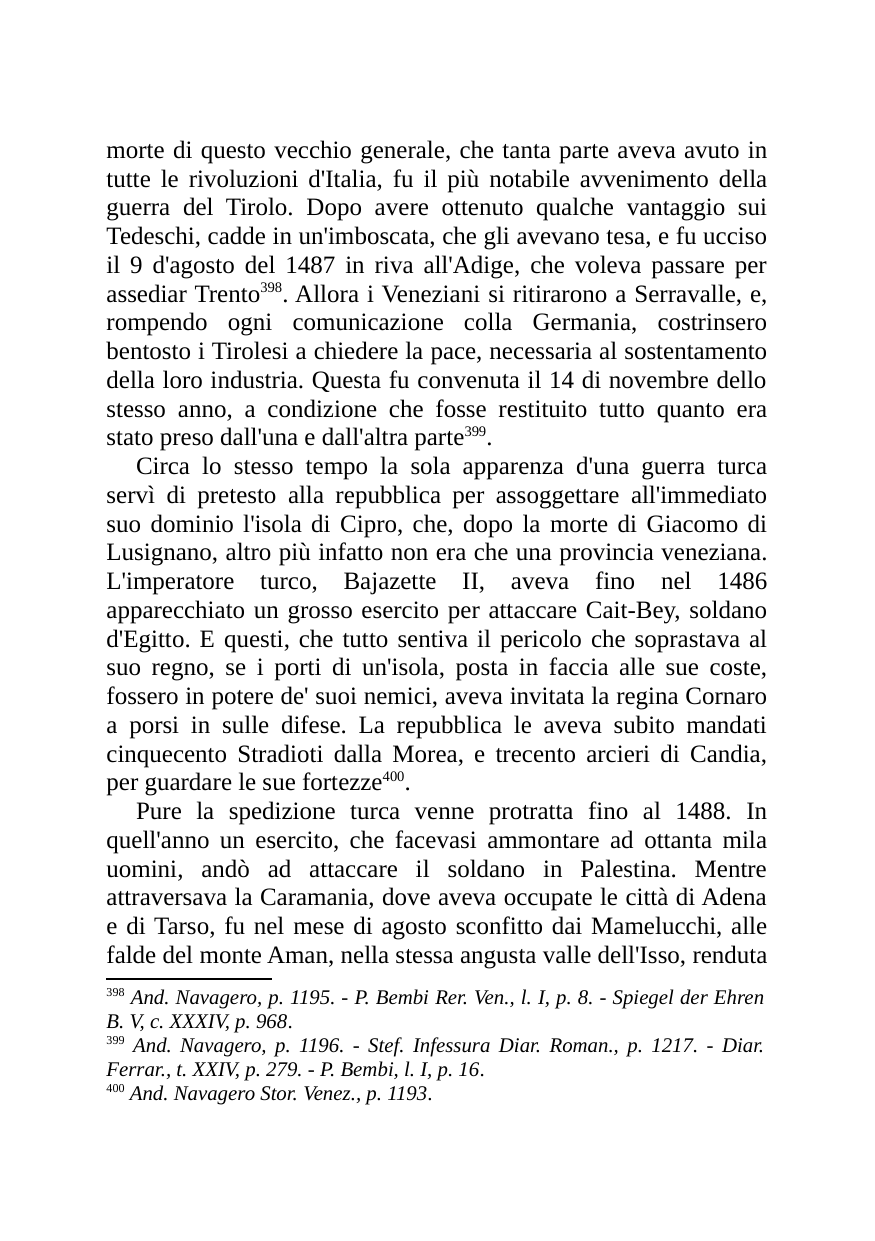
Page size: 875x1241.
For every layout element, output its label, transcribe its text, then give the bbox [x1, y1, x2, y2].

text And. Navagero Stor. Venez., p. 1193. [106, 1081, 768, 1105]
text morte di questo vecchio generale, che tanta parte aveva avuto in tutte le rivoluzioni d'Italia, fu il più notabile avvenimento della guerra del Tirolo. Dopo avere ottenuto qualche vantaggio sui Tedeschi, cadde in un'imboscata, che gli avevano tesa, e fu ucciso il 9 d'agosto del 1487 in riva all'Adige, che voleva passare per assediar Trento. Allora i Veneziani si ritirarono a Serravalle, e, rompendo ogni comunicazione colla Germania, costrinsero bentosto i Tirolesi a chiedere la pace, necessaria al sostentamento della loro industria. Questa fu convenuta il 14 di novembre dello stesso anno, a condizione che fosse restituito tutto quanto era stato preso dall'una e dall'altra parte. [106, 135, 768, 451]
text And. Navagero, p. 1196. - Stef. Infessura Diar. Roman., p. 1217. - Diar. Ferrar., t. XXIV, p. 279. - P. Bembi, l. I, p. 16. [106, 1033, 768, 1081]
text And. Navagero, p. 1195. - P. Bembi Rer. Ven., l. I, p. 8. - Spiegel der Ehren B. V, c. XXXIV, p. 968. [106, 985, 768, 1033]
text Pure la spedizione turca venne protratta fino al 1488. In quell'anno un esercito, che facevasi ammontare ad ottanta mila uomini, andò ad attaccare il soldano in Palestina. Mentre attraversava la Caramania, dove aveva occupate le città di Adena e di Tarso, fu nel mese di agosto sconfitto dai Mamelucchi, alle falde del monte Aman, nella stessa angusta valle dell'Isso, renduta [106, 796, 768, 969]
text Circa lo stesso tempo la sola apparenza d'una guerra turca servì di pretesto alla repubblica per assoggettare all'immediato suo dominio l'isola di Cipro, che, dopo la morte di Giacomo di Lusignano, altro più infatto non era che una provincia veneziana. L'imperatore turco, Bajazette II, aveva fino nel 1486 apparecchiato un grosso esercito per attaccare Cait-Bey, soldano d'Egitto. E questi, che tutto sentiva il pericolo che soprastava al suo regno, se i porti di un'isola, posta in faccia alle sue coste, fossero in potere de' suoi nemici, aveva invitata la regina Cornaro a porsi in sulle difese. La repubblica le aveva subito mandati cinquecento Stradioti dalla Morea, e trecento arcieri di Candia, per guardare le sue fortezze. [106, 451, 768, 796]
